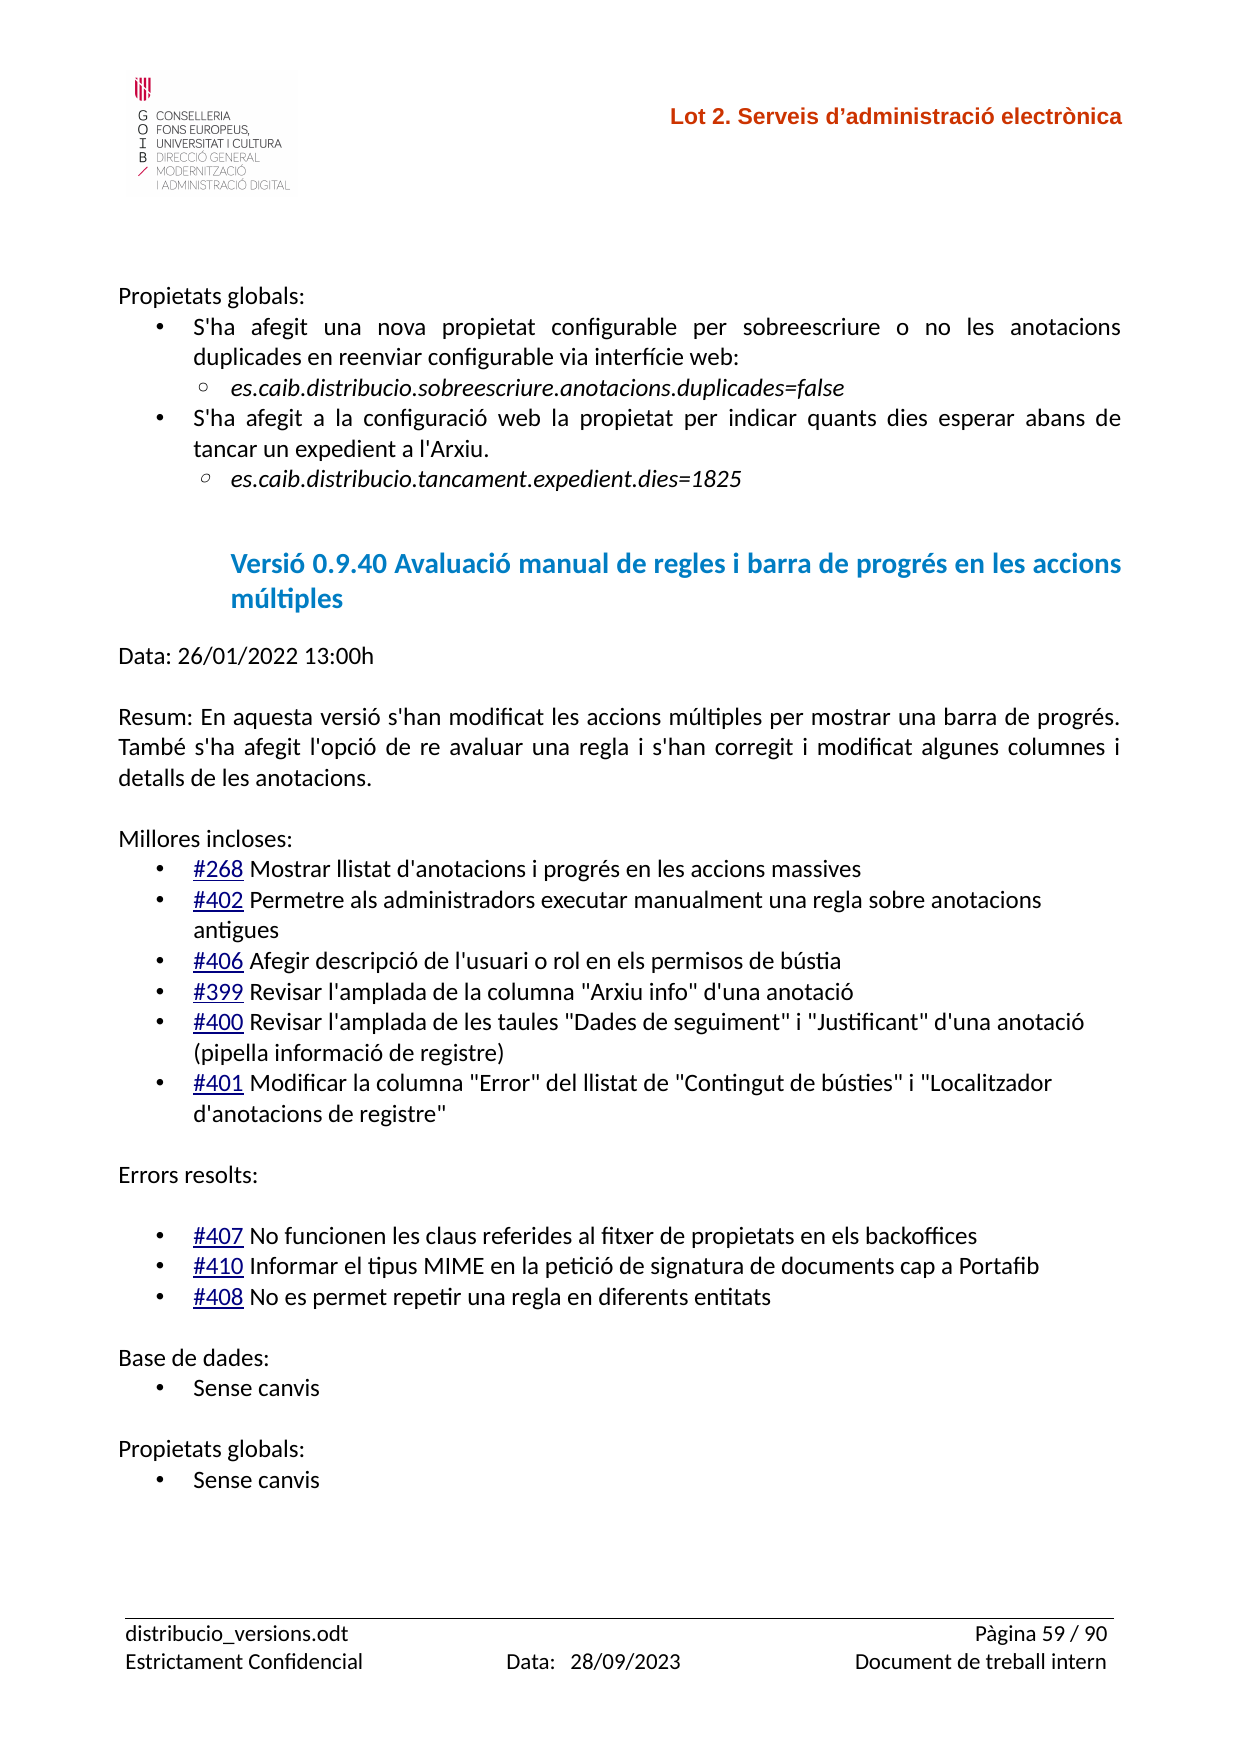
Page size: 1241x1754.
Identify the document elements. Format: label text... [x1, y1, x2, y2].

list #400 Revisar l'amplada de les taules "Dades de seguiment" i "Justificant" d'una anotació (pipella informació de registre) [156, 1006, 1122, 1067]
list #408 No es permet repetir una regla en diferents entitats [156, 1281, 1122, 1311]
text Millores incloses: [118, 823, 1122, 853]
list Sense canvis [156, 1372, 1122, 1403]
list #268 Mostrar llistat d'anotacions i progrés en les accions massives [156, 853, 1122, 884]
text Propietats globals: [118, 280, 1122, 311]
text Resum: En aquesta versió s'han modificat les accions múltiples per mostrar una barra de progrés. També s'ha afegit l'opció de re avaluar una regla i s'han corregit i modificat algunes columnes i detalls de les anotacions. [118, 701, 1122, 792]
list Sense canvis [156, 1464, 1122, 1494]
list #401 Modificar la columna "Error" del llistat de "Contingut de bústies" i "Localitzador d'anotacions de registre" [156, 1067, 1122, 1128]
list #399 Revisar l'amplada de la columna "Arxiu info" d'una anotació [156, 976, 1122, 1006]
list #410 Informar el tipus MIME en la petició de signatura de documents cap a Portafib [156, 1250, 1122, 1281]
list es.caib.distribucio.tancament.expedient.dies=1825 [193, 463, 1122, 494]
text Errors resolts: [118, 1159, 1122, 1189]
text Propietats globals: [118, 1433, 1122, 1464]
list #406 Afegir descripció de l'usuari o rol en els permisos de bústia [156, 945, 1122, 976]
list #407 No funcionen les claus referides al fitxer de propietats en els backoffices [156, 1220, 1122, 1250]
list es.caib.distribucio.sobreescriure.anotacions.duplicades=false [193, 372, 1122, 402]
list #402 Permetre als administradors executar manualment una regla sobre anotacions antigues [156, 884, 1122, 945]
list S'ha afegit una nova propietat configurable per sobreescriure o no les anotacions duplicades en reenviar configurable via interfície web: [156, 311, 1122, 372]
picture [126, 70, 299, 197]
subtitle Versió 0.9.40 Avaluació manual de regles i barra de progrés en les accions múltiples [153, 545, 1122, 616]
list S'ha afegit a la configuració web la propietat per indicar quants dies esperar abans de tancar un expedient a l'Arxiu. [156, 402, 1122, 463]
text Base de dades: [118, 1342, 1122, 1372]
text Data: 26/01/2022 13:00h [118, 640, 1122, 670]
